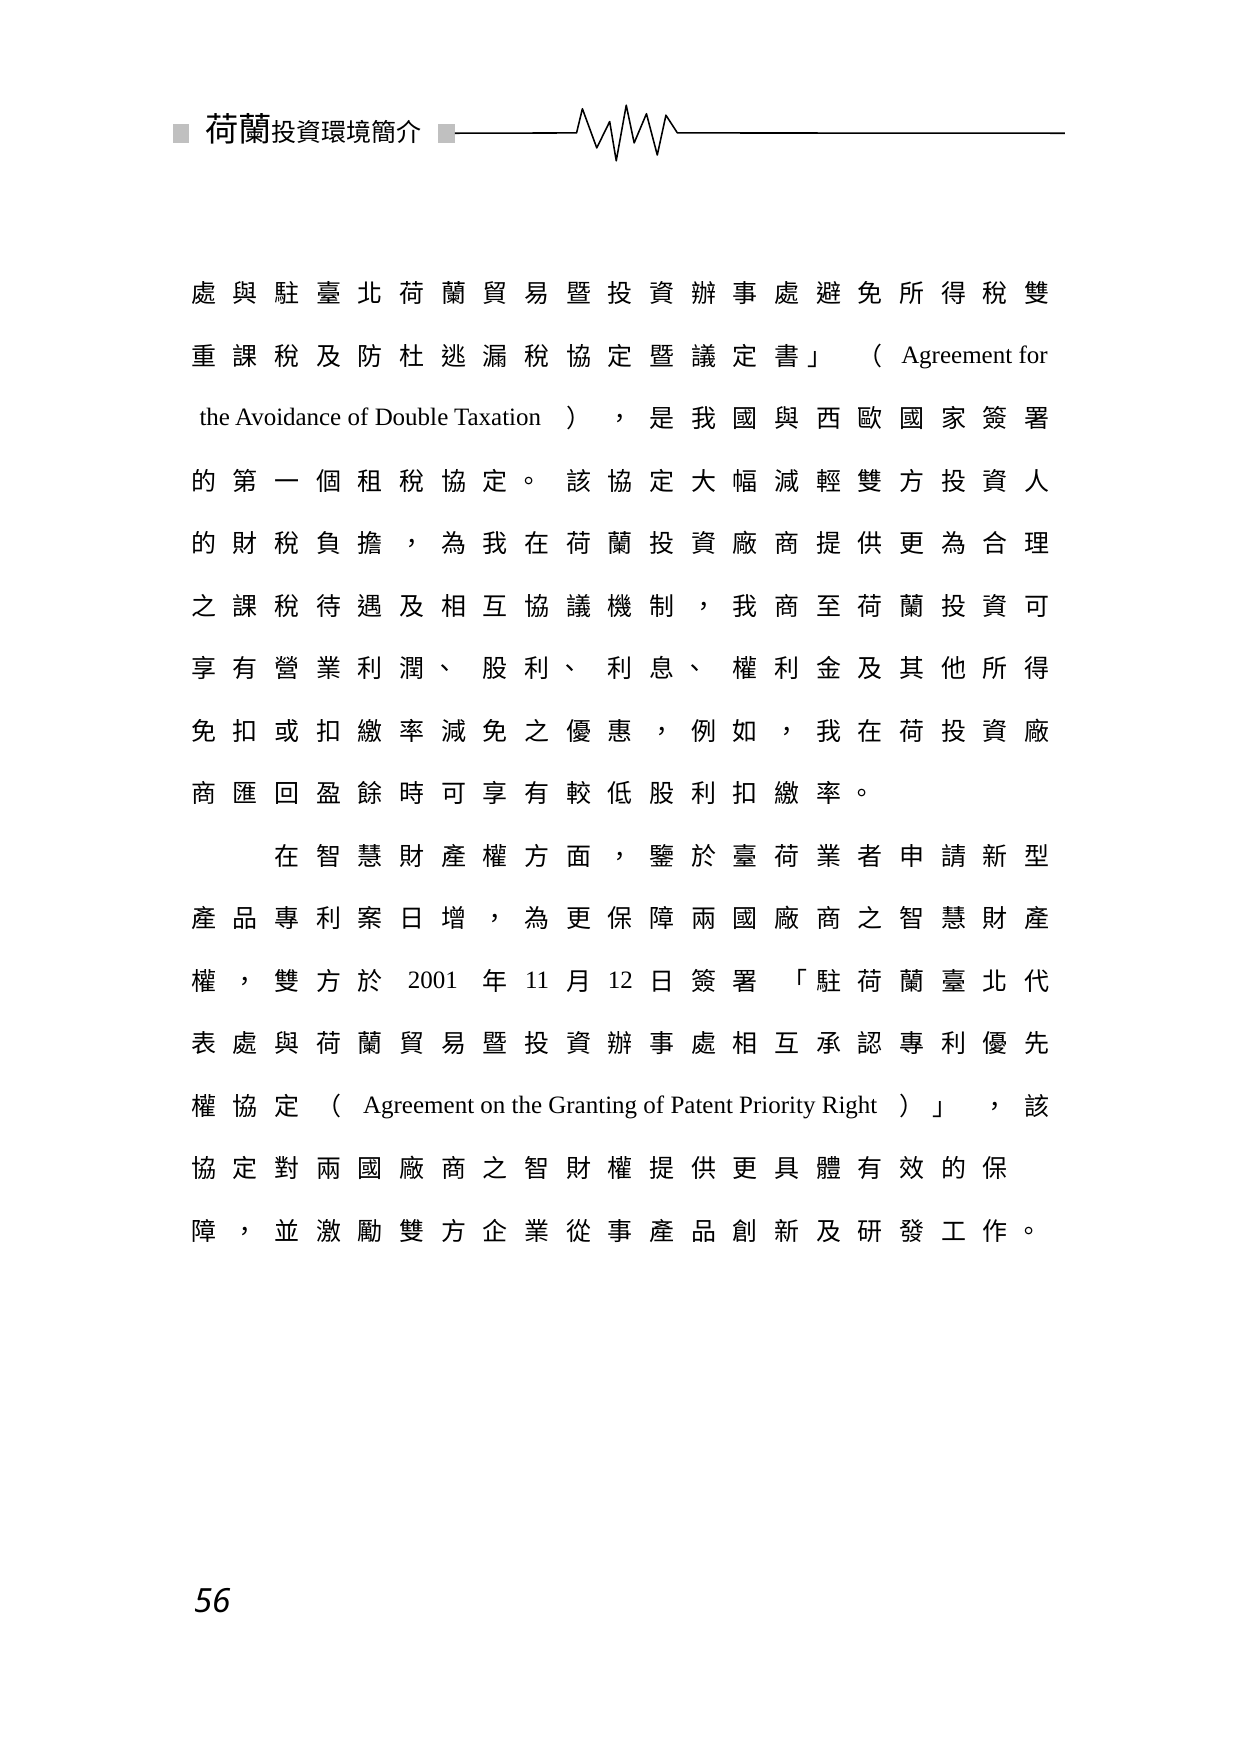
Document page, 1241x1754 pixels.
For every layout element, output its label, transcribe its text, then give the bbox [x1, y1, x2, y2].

text 處與駐臺北荷蘭貿易暨投資辦事處避免所得稅雙重課稅及防杜逃漏稅協定暨議定書」（Agreement for the Avoidance of Double Taxation），是我國與西歐國家簽署的第一個租稅協定。該協定大幅減輕雙方投資人的財稅負擔，為我在荷蘭投資廠商提供更為合理之課稅待遇及相互協議機制，我商至荷蘭投資可享有營業利潤、股利、利息、權利金及其他所得免扣或扣繳率減免之優惠，例如，我在荷投資廠商匯回盈餘時可享有較低股利扣繳率。 [183, 250, 1058, 813]
text 在智慧財產權方面，鑒於臺荷業者申請新型產品專利案日增，為更保障兩國廠商之智慧財產權，雙方於2001年11月12日簽署「駐荷蘭臺北代表處與荷蘭貿易暨投資辦事處相互承認專利優先權協定（Agreement on the Granting of Patent Priority Right）」，該協定對兩國廠商之智財權提供更具體有效的保障，並激勵雙方企業從事產品創新及研發工作。 [183, 813, 1058, 1250]
